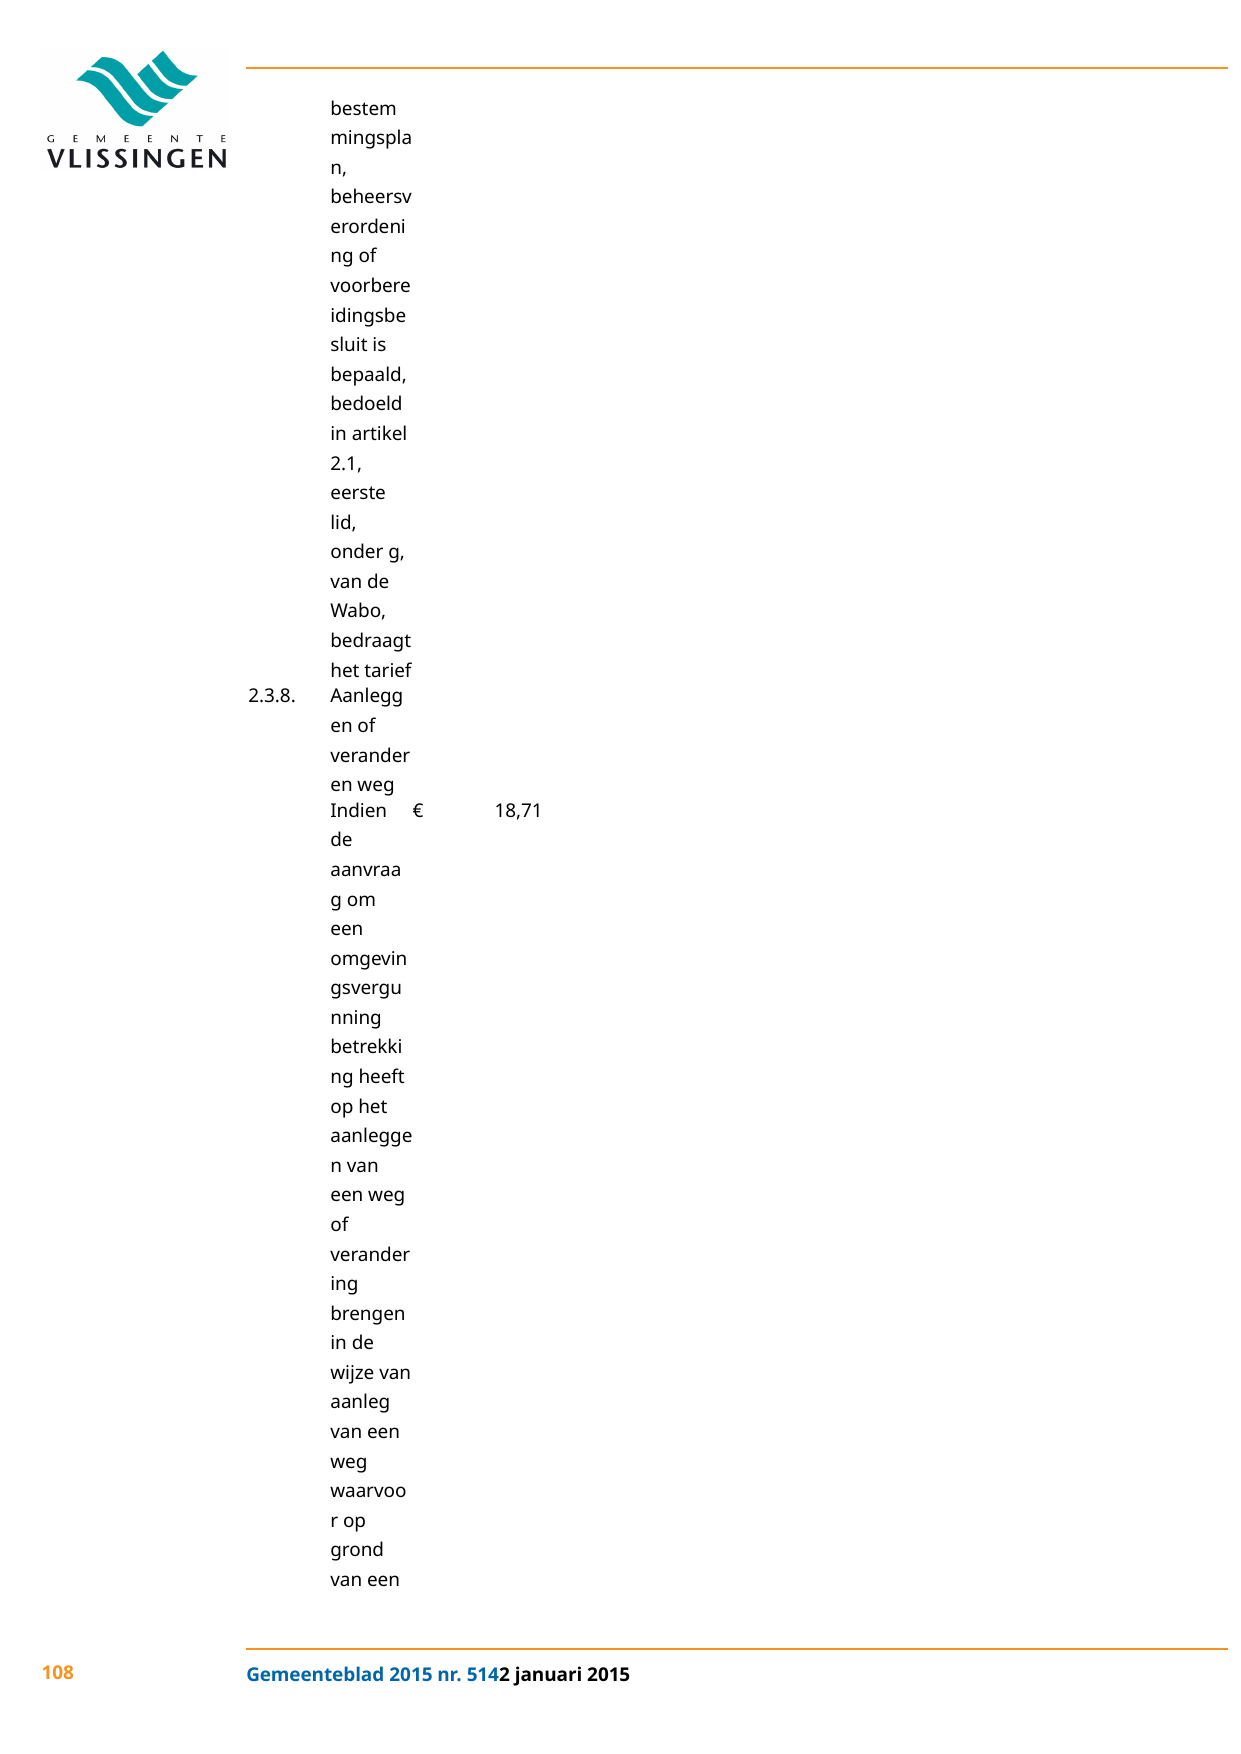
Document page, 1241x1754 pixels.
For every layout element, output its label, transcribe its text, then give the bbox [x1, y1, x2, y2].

table_cell [905, 797, 987, 1592]
table_cell Aanleggen of veranderen weg [330, 683, 412, 797]
table_cell [659, 95, 741, 683]
table_cell [577, 797, 659, 1592]
table_cell [659, 683, 741, 797]
table_cell [741, 95, 823, 683]
picture [41, 47, 231, 172]
table_cell [823, 95, 905, 683]
table_cell [577, 95, 659, 683]
table_cell [823, 683, 905, 797]
table_cell 18,71 [494, 797, 577, 1592]
table_cell [494, 95, 577, 683]
table_cell € [412, 797, 494, 1592]
table_cell [412, 95, 494, 683]
table_cell [987, 797, 1069, 1592]
table_cell [1069, 797, 1152, 1592]
table_cell [987, 95, 1069, 683]
table_cell [741, 797, 823, 1592]
table_cell Indien de aanvraag om een omgevingsvergunning betrekking heeft op het aanleggen van een weg of verandering brengen in de wijze van aanleg van een weg waarvoor op grond van een [330, 797, 412, 1592]
table_cell [494, 683, 577, 797]
table_cell [412, 683, 494, 797]
table_cell [905, 95, 987, 683]
table_cell [1069, 683, 1152, 797]
table_cell [741, 683, 823, 797]
table_cell 2.3.8. [248, 683, 330, 797]
table_cell [248, 95, 330, 683]
table_cell [987, 683, 1069, 797]
table_cell [248, 797, 330, 1592]
table_cell [577, 683, 659, 797]
table_cell [659, 797, 741, 1592]
table_cell [823, 797, 905, 1592]
table_cell [905, 683, 987, 797]
table_cell [1069, 95, 1152, 683]
table_cell bestemmingsplan, beheersverordening of voorbereidingsbesluit is bepaald, bedoeld in artikel 2.1, eerste lid, onder g, van de Wabo, bedraagt het tarief [330, 95, 412, 683]
